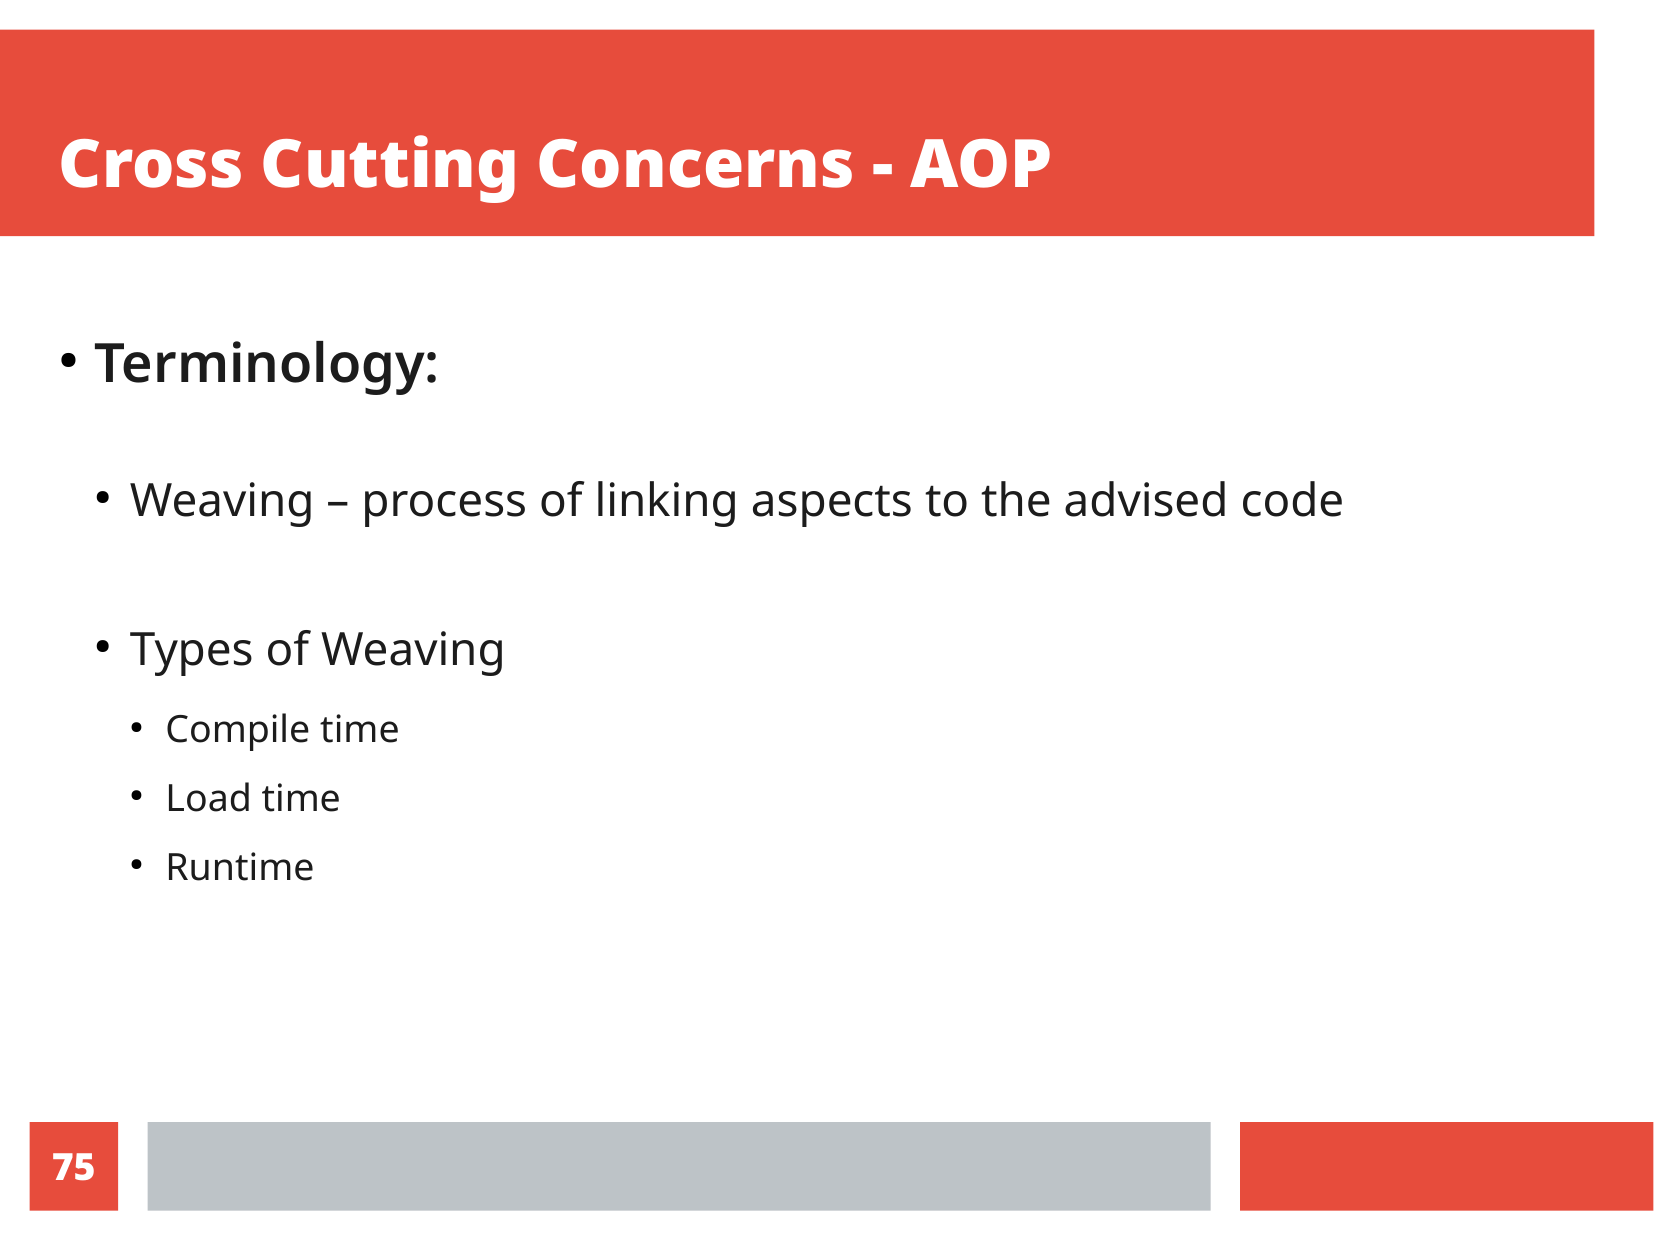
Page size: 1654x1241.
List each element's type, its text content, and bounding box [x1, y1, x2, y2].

title Cross Cutting Concerns - AOP [59, 59, 1595, 207]
list Terminology: Weaving – process of linking aspects to the advised code Types of Weaving Compile time Load time Runtime [59, 324, 1565, 1093]
